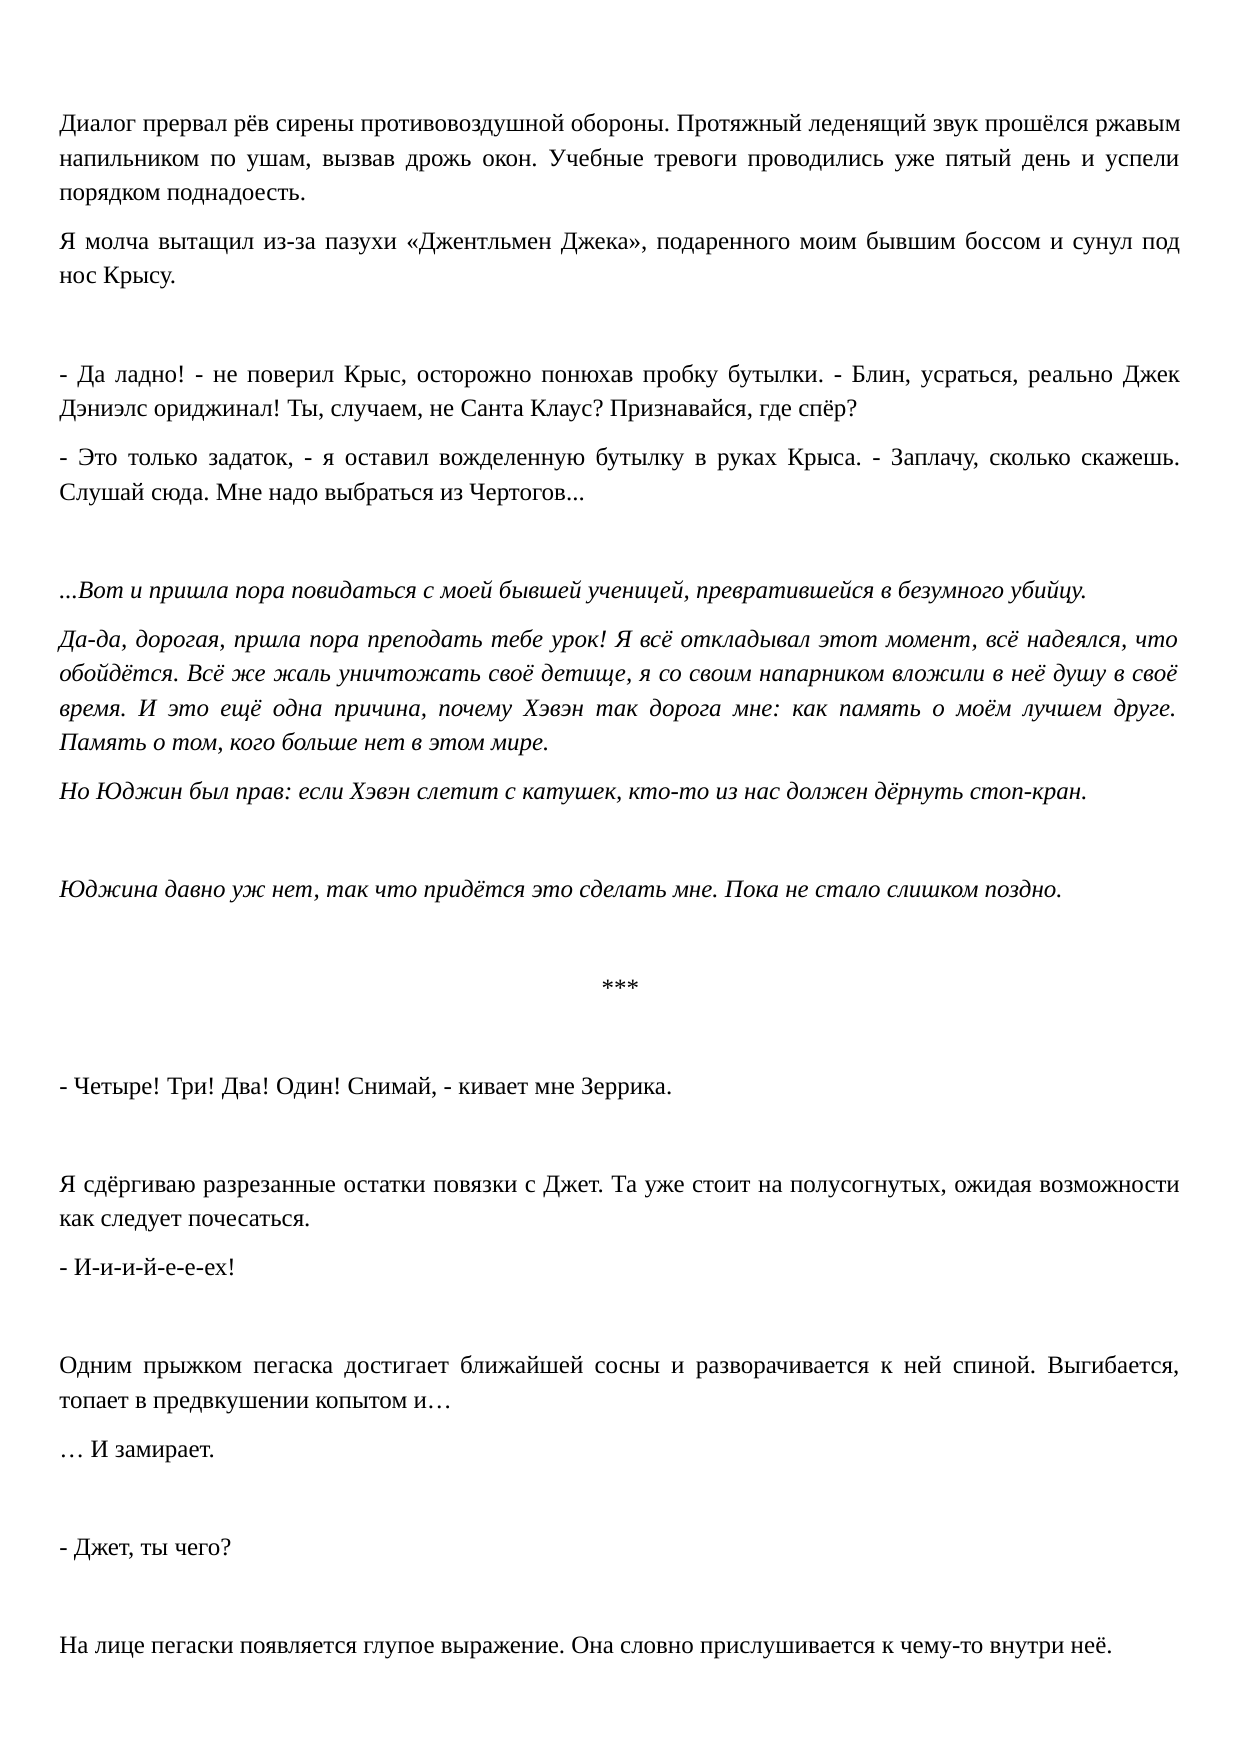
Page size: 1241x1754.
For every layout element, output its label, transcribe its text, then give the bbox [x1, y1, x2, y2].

text - Да ладно! - не поверил Крыс, осторожно понюхав пробку бутылки. - Блин, усраться, реально Джек Дэниэлс ориджинал! Ты, случаем, не Санта Клаус? Признавайся, где спёр? [59, 359, 1181, 422]
text ...Вот и пришла пора повидаться с моей бывшей ученицей, превратившейся в безумного убийцу. [59, 575, 1181, 604]
text Да-да, дорогая, пршла пора преподать тебе урок! Я всё откладывал этот момент, всё надеялся, что обойдётся. Всё же жаль уничтожать своё детище, я со своим напарником вложили в неё душу в своё время. И это ещё одна причина, почему Хэвэн так дорога мне: как память о моём лучшем друге. Память о том, кого больше нет в этом мире. [59, 624, 1181, 756]
text … И замирает. [59, 1434, 1181, 1463]
text Одним прыжком пегаска достигает ближайшей сосны и разворачивается к ней спиной. Выгибается, топает в предвкушении копытом и… [59, 1351, 1181, 1414]
text - Это только задаток, - я оставил вожделенную бутылку в руках Крыса. - Заплачу, сколько скажешь. Слушай сюда. Мне надо выбраться из Чертогов... [59, 442, 1181, 506]
text Юджина давно уж нет, так что придётся это сделать мне. Пока не стало слишком поздно. [59, 874, 1181, 903]
text - Джет, ты чего? [59, 1532, 1181, 1561]
text - И-и-и-й-е-е-ех! [59, 1252, 1181, 1281]
text На лице пегаски появляется глупое выражение. Она словно прислушивается к чему-то внутри неё. [59, 1630, 1181, 1659]
text Диалог прервал рёв сирены противовоздушной обороны. Протяжный леденящий звук прошёлся ржавым напильником по ушам, вызвав дрожь окон. Учебные тревоги проводились уже пятый день и успели порядком поднадоесть. [59, 108, 1181, 206]
text - Четыре! Три! Два! Один! Снимай, - кивает мне Зеррика. [59, 1071, 1181, 1099]
text Я сдёргиваю разрезанные остатки повязки с Джет. Та уже стоит на полусогнутых, ожидая возможности как следует почесаться. [59, 1169, 1181, 1232]
text *** [59, 973, 1181, 1001]
text Но Юджин был прав: если Хэвэн слетит с катушек, кто-то из нас должен дёрнуть стоп-кран. [59, 776, 1181, 805]
text Я молча вытащил из-за пазухи «Джентльмен Джека», подаренного моим бывшим боссом и сунул под нос Крысу. [59, 226, 1181, 289]
